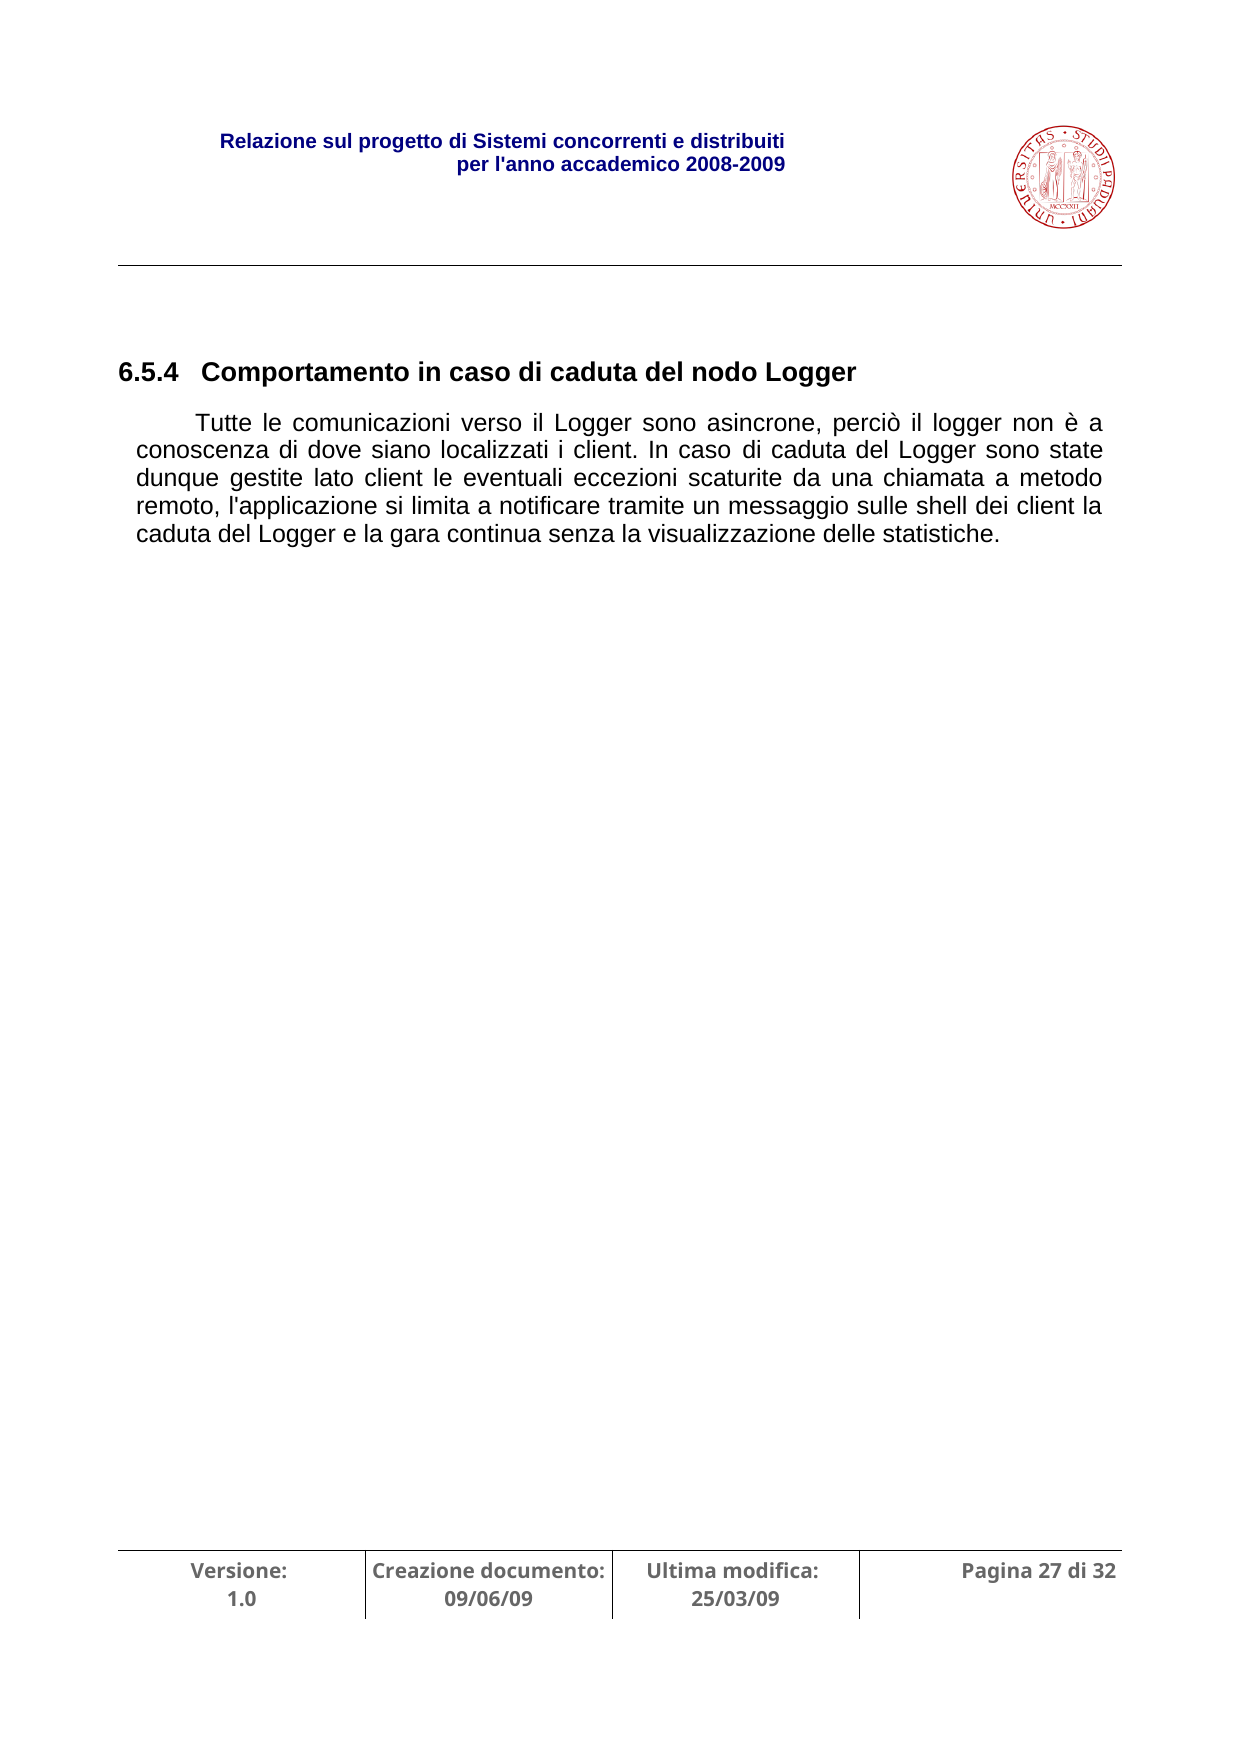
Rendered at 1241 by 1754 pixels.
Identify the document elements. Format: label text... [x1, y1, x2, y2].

subtitle Comportamento in caso di caduta del nodo Logger [118, 357, 1122, 388]
text Tutte le comunicazioni verso il Logger sono asincrone, perciò il logger non è a conoscenza di dove siano localizzati i client. In caso di caduta del Logger sono state dunque gestite lato client le eventuali eccezioni scaturite da una chiamata a metodo remoto, l'applicazione si limita a notificare tramite un messaggio sulle shell dei client la caduta del Logger e la gara continua senza la visualizzazione delle statistiche. [136, 408, 1104, 548]
picture [1010, 123, 1117, 231]
